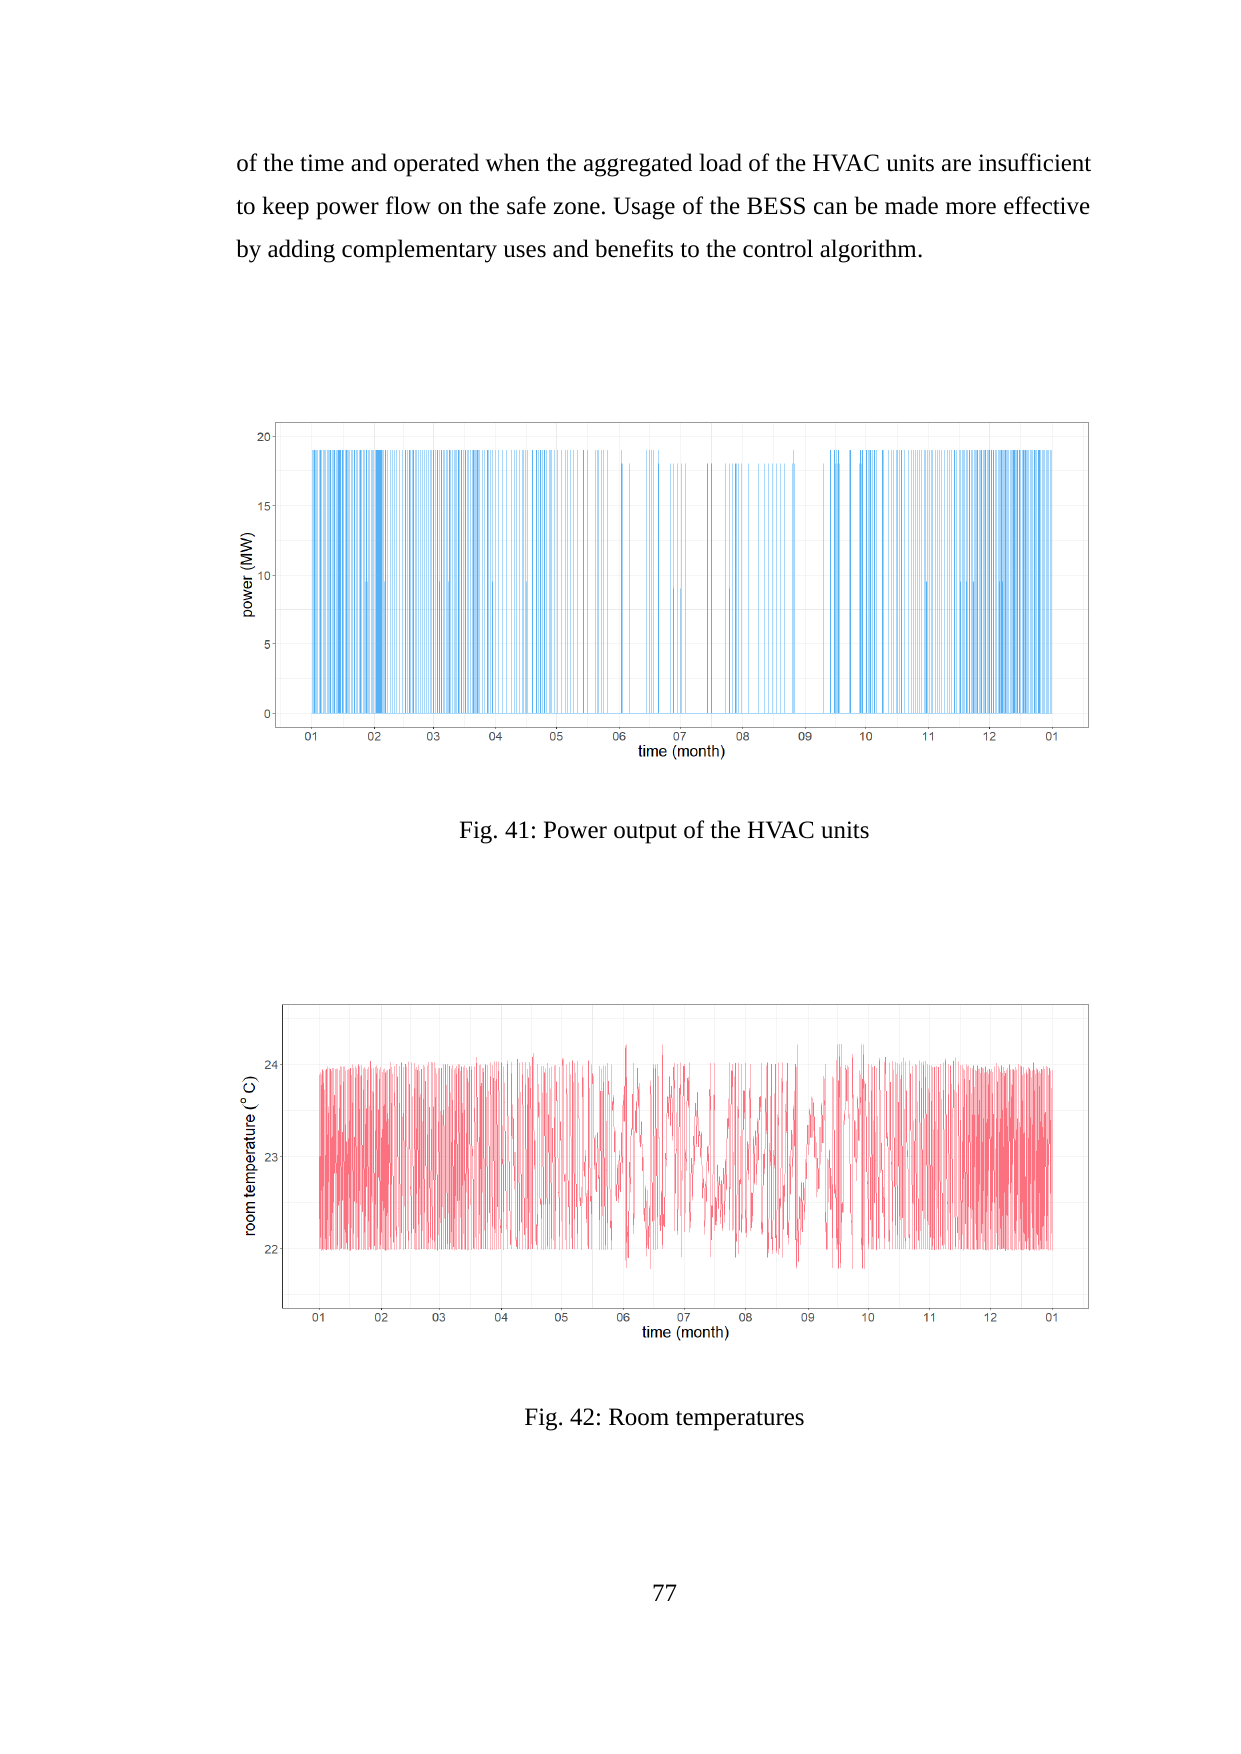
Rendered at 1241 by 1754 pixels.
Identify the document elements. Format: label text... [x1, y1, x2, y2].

text of the time and operated when the aggregated load of the HVAC units are insufficient to keep power flow on the safe zone. Usage of the BESS can be made more effective by adding complementary uses and benefits to the control algorithm. [236, 148, 1093, 263]
picture [236, 418, 1093, 762]
picture [236, 1000, 1093, 1343]
text Fig. 41: Power output of the HVAC units [236, 815, 1093, 844]
text Fig. 42: Room temperatures [236, 1402, 1093, 1431]
